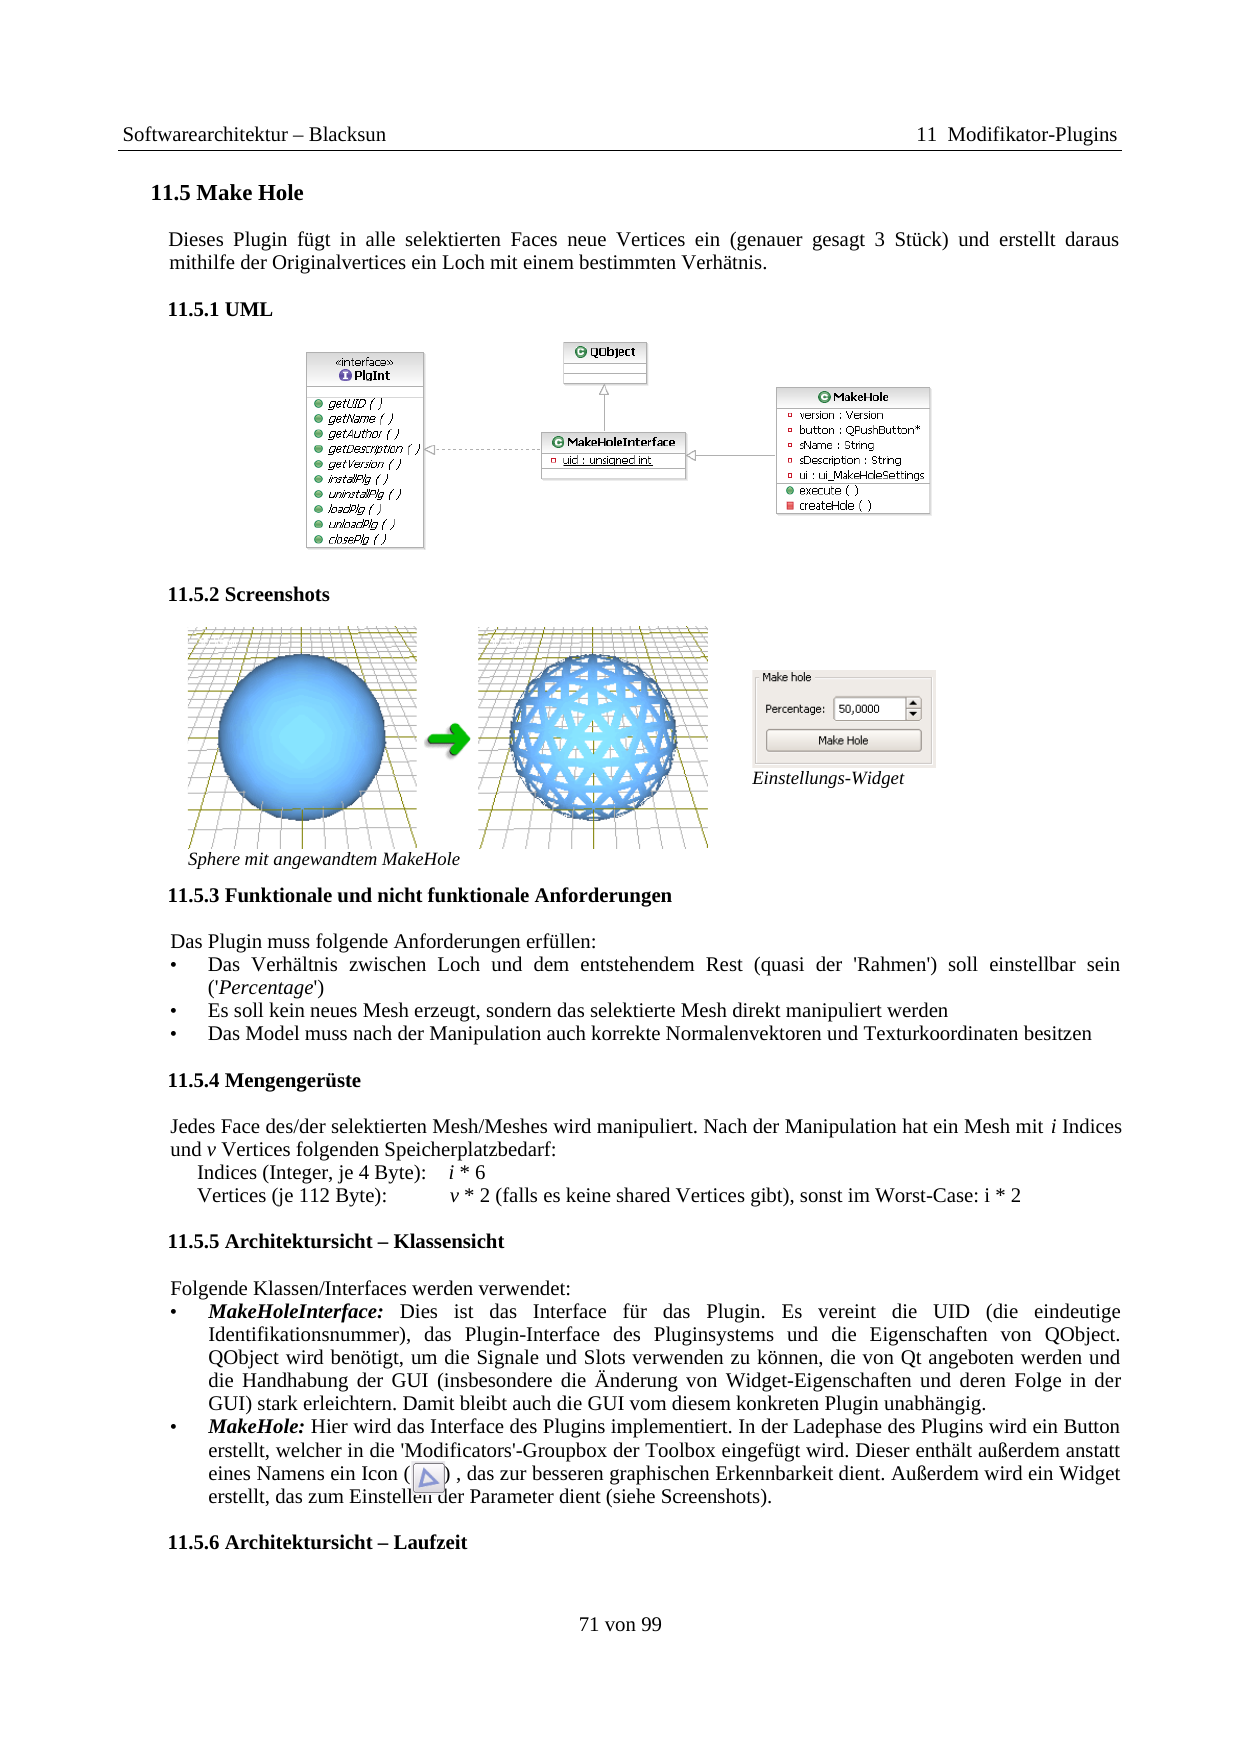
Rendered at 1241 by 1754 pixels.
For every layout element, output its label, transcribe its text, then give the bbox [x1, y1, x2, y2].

list Das Verhältnis zwischen Loch und dem entstehendem Rest (quasi der 'Rahmen') soll einstellbar sein ('Percentage') [170, 953, 1122, 999]
subtitle UML [162, 297, 1122, 321]
picture [296, 333, 944, 560]
subtitle Architektursicht – Klassensicht [162, 1230, 1122, 1253]
subtitle Make Hole [145, 179, 1122, 205]
subtitle Mengengerüste [162, 1068, 1122, 1092]
picture [411, 1461, 445, 1495]
subtitle Architektursicht – Laufzeit [162, 1531, 1122, 1554]
text Sphere mit angewandtem MakeHole [188, 849, 709, 870]
text Vertices (je 112 Byte): v * 2 (falls es keine shared Vertices gibt), sonst im Worst-Case: i * 2 [170, 1184, 1122, 1207]
picture [752, 670, 936, 768]
text Jedes Face des/der selektierten Mesh/Meshes wird manipuliert. Nach der Manipulation hat ein Mesh mit i Indices und v Vertices folgenden Speicherplatzbedarf: [170, 1115, 1122, 1161]
text Folgende Klassen/Interfaces werden verwendet: [170, 1277, 1122, 1300]
subtitle Funktionale und nicht funktionale Anforderungen [162, 883, 1122, 907]
text Dieses Plugin fügt in alle selektierten Faces neue Vertices ein (genauer gesagt 3 Stück) und erstellt daraus mithilfe der Originalvertices ein Loch mit einem bestimmten Verhätnis. [168, 228, 1122, 274]
text Indices (Integer, je 4 Byte): i * 6 [170, 1161, 1122, 1184]
list MakeHole: Hier wird das Interface des Plugins implementiert. In der Ladephase des Plugins wird ein Button erstellt, welcher in die 'Modificators'-Groupbox der Toolbox eingefügt wird. Dieser enthält außerdem anstatt eines Namens ein Icon ( ) , das zur besseren graphischen Erkennbarkeit dient. Außerdem wird ein Widget erstellt, das zum Einstellen der Parameter dient (siehe Screenshots). [170, 1415, 1122, 1508]
text Das Plugin muss folgende Anforderungen erfüllen: [170, 930, 1122, 953]
list Es soll kein neues Mesh erzeugt, sondern das selektierte Mesh direkt manipuliert werden [170, 999, 1122, 1022]
picture [187, 626, 709, 849]
text Einstellungs-Widget [752, 670, 938, 788]
list Das Model muss nach der Manipulation auch korrekte Normalenvektoren und Texturkoordinaten besitzen [170, 1022, 1122, 1045]
list MakeHoleInterface: Dies ist das Interface für das Plugin. Es vereint die UID (die eindeutige Identifikationsnummer), das Plugin-Interface des Pluginsystems und die Eigenschaften von QObject. QObject wird benötigt, um die Signale und Slots verwenden zu können, die von Qt angeboten werden und die Handhabung der GUI (insbesondere die Änderung von Widget-Eigenschaften und deren Folge in der GUI) stark erleichtern. Damit bleibt auch die GUI vom diesem konkreten Plugin unabhängig. [170, 1300, 1122, 1415]
subtitle Screenshots [162, 583, 1122, 606]
